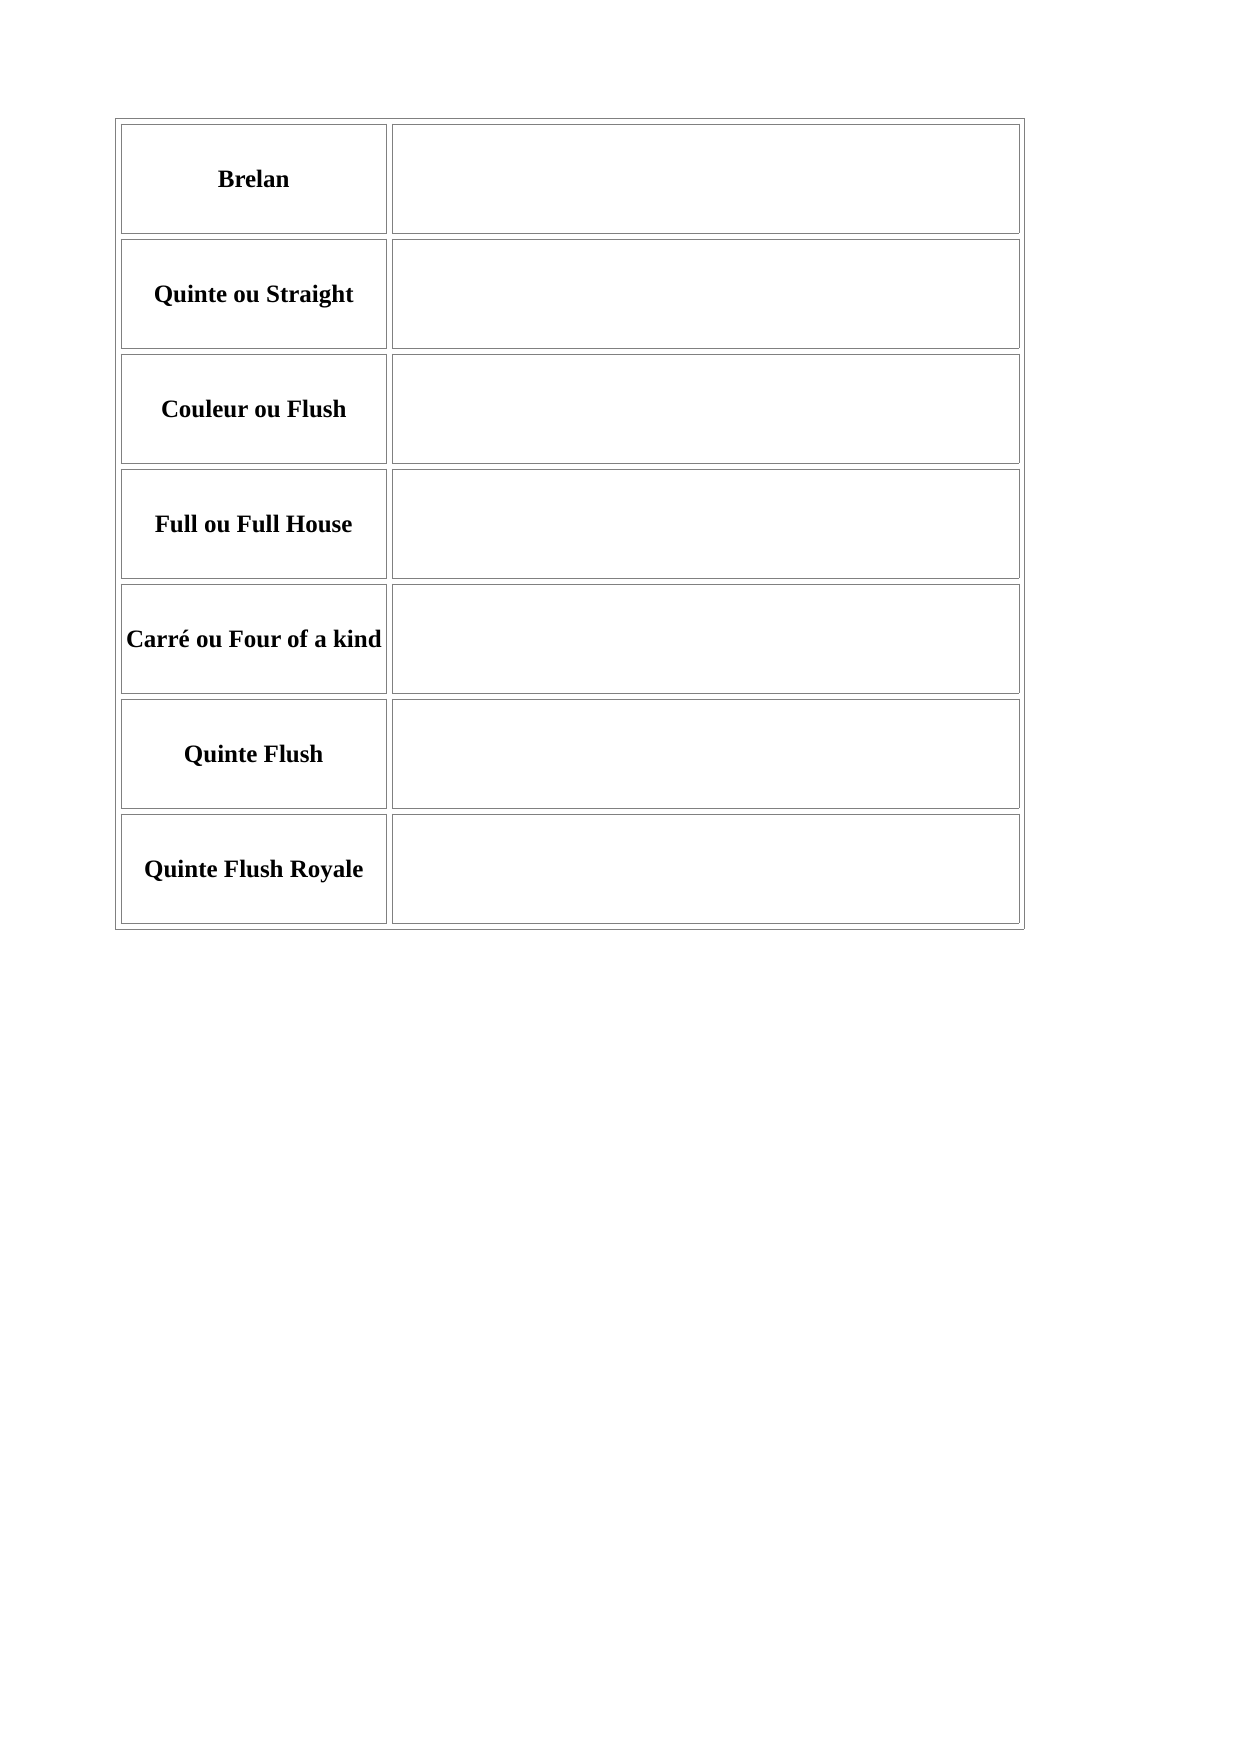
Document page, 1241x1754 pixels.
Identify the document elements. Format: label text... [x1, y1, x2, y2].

table_cell [393, 355, 1019, 463]
table_cell [389, 808, 1022, 923]
table_cell [393, 125, 1019, 233]
table_cell [389, 578, 1022, 693]
table_cell [393, 815, 1019, 923]
table_cell [393, 470, 1019, 578]
table_cell Quinte Flush Royale [118, 808, 389, 923]
table_cell [389, 463, 1022, 578]
table_cell [389, 693, 1022, 808]
table_cell [389, 119, 1022, 233]
table_cell [389, 233, 1022, 348]
table_cell [393, 240, 1019, 348]
table_cell Brelan [118, 119, 389, 233]
table_cell Quinte Flush [118, 693, 389, 808]
table_cell Carré ou Four of a kind [118, 578, 389, 693]
table_cell [393, 585, 1019, 693]
table_cell Quinte ou Straight [118, 233, 389, 348]
table_cell [389, 348, 1022, 463]
table_cell Couleur ou Flush [118, 348, 389, 463]
table_cell [393, 700, 1019, 808]
table_cell Full ou Full House [118, 463, 389, 578]
